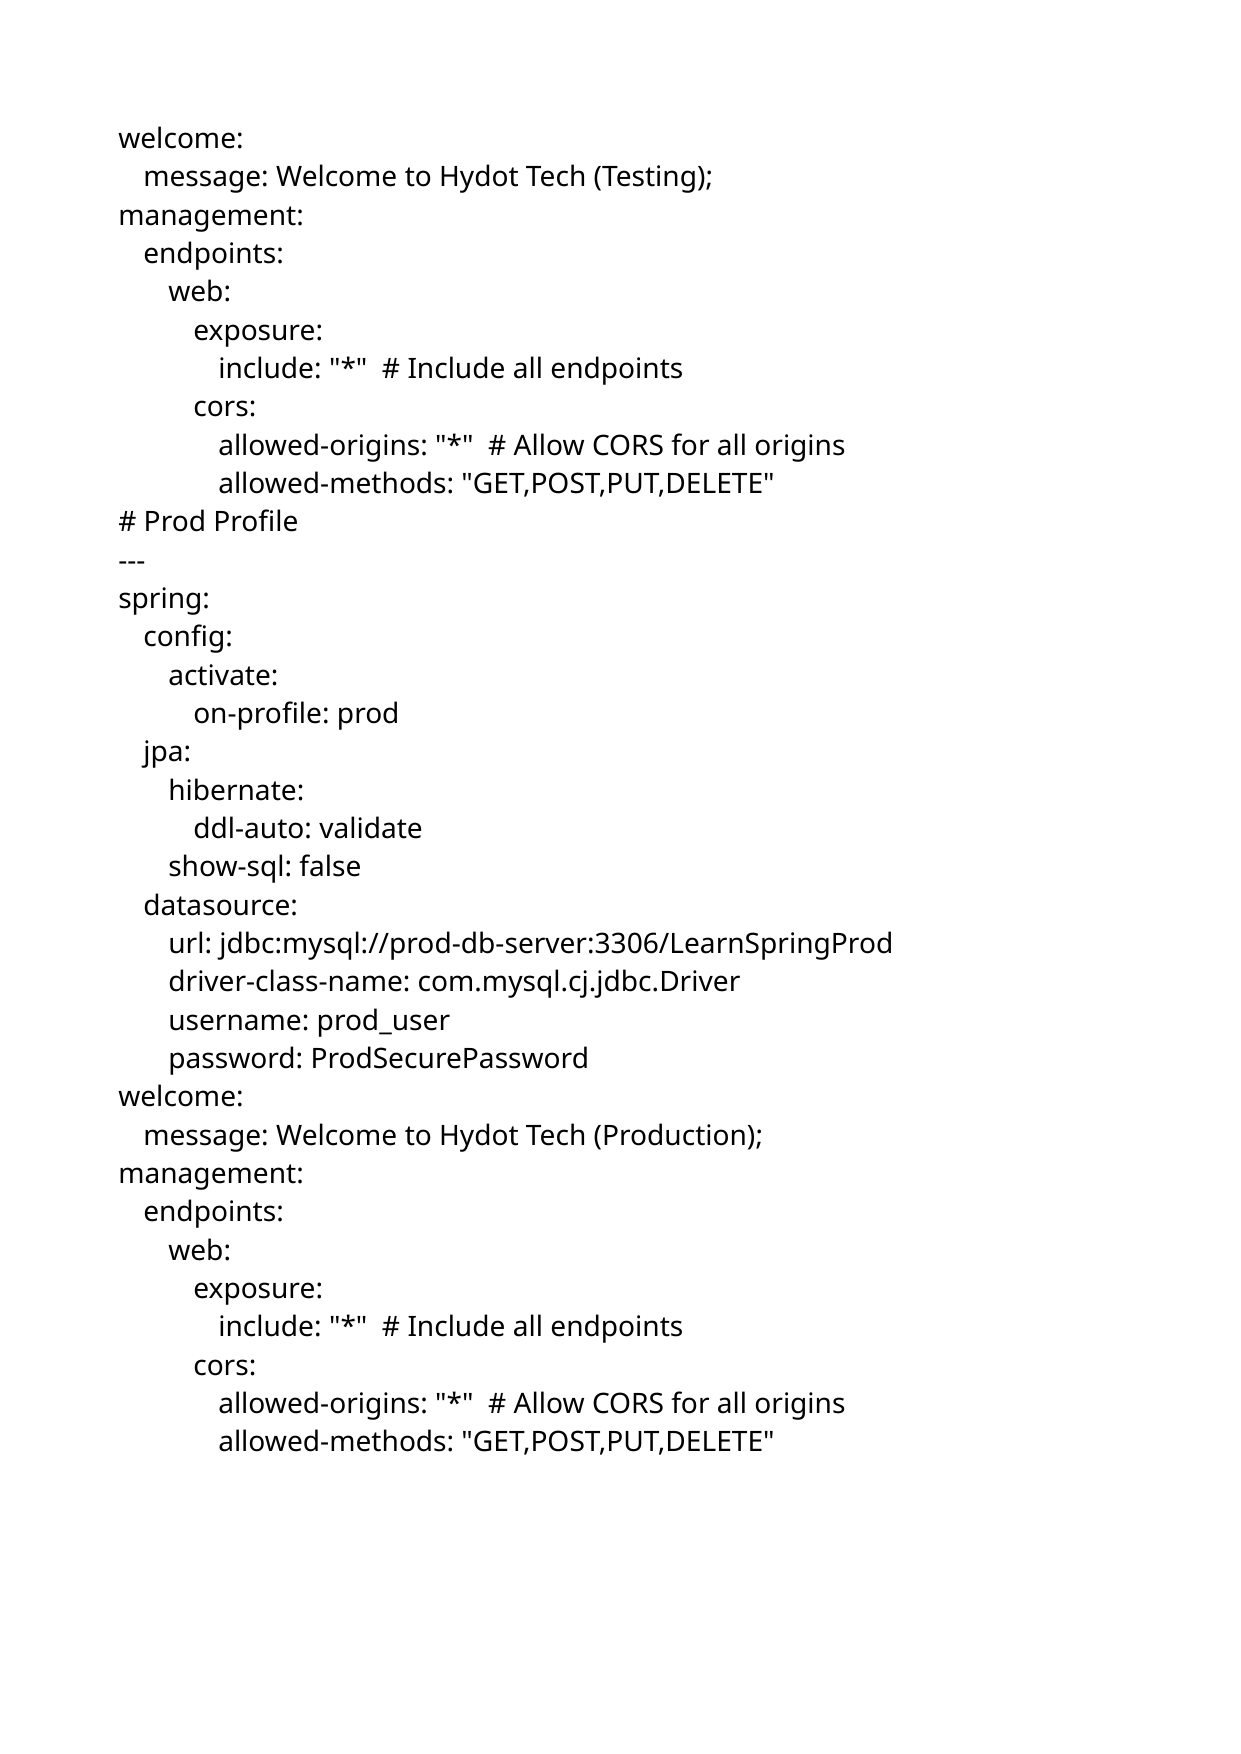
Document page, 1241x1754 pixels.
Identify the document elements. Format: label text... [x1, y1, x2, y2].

text datasource: [118, 885, 1122, 923]
text exposure: [118, 310, 1122, 348]
text message: Welcome to Hydot Tech (Production); [118, 1115, 1122, 1153]
text config: [118, 616, 1122, 655]
text include: "*" # Include all endpoints [118, 348, 1122, 386]
text on-profile: prod [118, 693, 1122, 731]
text jpa: [118, 731, 1122, 770]
text ddl-auto: validate [118, 808, 1122, 846]
text allowed-methods: "GET,POST,PUT,DELETE" [118, 1421, 1122, 1460]
text # Prod Profile [118, 501, 1122, 540]
text exposure: [118, 1268, 1122, 1306]
text web: [118, 271, 1122, 310]
text cors: [118, 386, 1122, 425]
text spring: [118, 578, 1122, 616]
text welcome: [118, 118, 1122, 156]
text message: Welcome to Hydot Tech (Testing); [118, 156, 1122, 195]
text activate: [118, 655, 1122, 693]
text show-sql: false [118, 846, 1122, 885]
text --- [118, 540, 1122, 578]
text password: ProdSecurePassword [118, 1038, 1122, 1076]
text include: "*" # Include all endpoints [118, 1306, 1122, 1345]
text hibernate: [118, 770, 1122, 808]
text allowed-origins: "*" # Allow CORS for all origins [118, 425, 1122, 463]
text endpoints: [118, 1191, 1122, 1230]
text welcome: [118, 1076, 1122, 1115]
text cors: [118, 1345, 1122, 1383]
text endpoints: [118, 233, 1122, 271]
text allowed-methods: "GET,POST,PUT,DELETE" [118, 463, 1122, 501]
text management: [118, 1153, 1122, 1191]
text allowed-origins: "*" # Allow CORS for all origins [118, 1383, 1122, 1421]
text driver-class-name: com.mysql.cj.jdbc.Driver [118, 961, 1122, 1000]
text web: [118, 1230, 1122, 1268]
text url: jdbc:mysql://prod-db-server:3306/LearnSpringProd [118, 923, 1122, 961]
text username: prod_user [118, 1000, 1122, 1038]
text management: [118, 195, 1122, 233]
